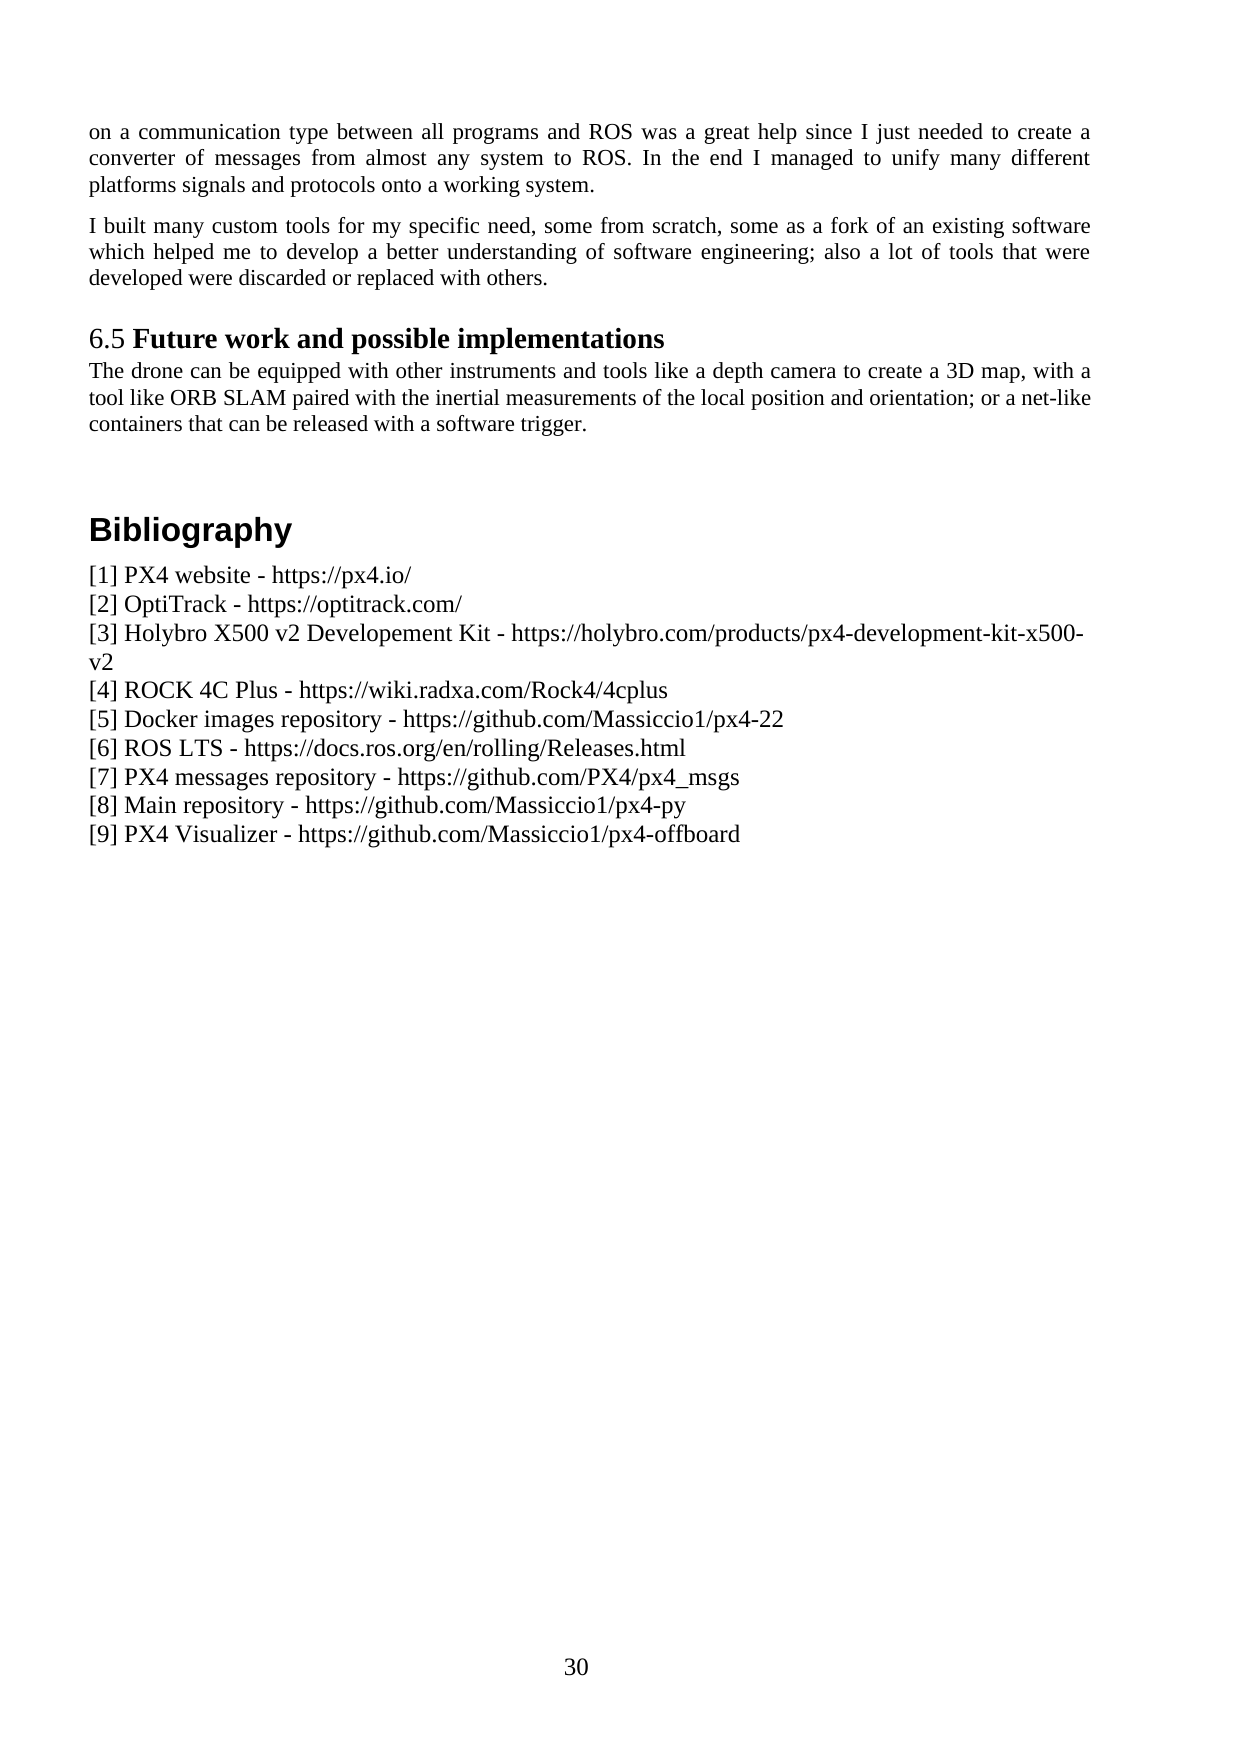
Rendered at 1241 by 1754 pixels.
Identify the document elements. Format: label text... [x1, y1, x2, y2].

text [3] Holybro X500 v2 Developement Kit - https://holybro.com/products/px4-development-kit-x500-v2 [88, 618, 1093, 676]
text [2] OptiTrack - https://optitrack.com/ [88, 589, 1093, 618]
text [5] Docker images repository - https://github.com/Massiccio1/px4-22 [88, 704, 1093, 733]
text [7] PX4 messages repository - https://github.com/PX4/px4_msgs [88, 762, 1093, 791]
text [9] PX4 Visualizer - https://github.com/Massiccio1/px4-offboard [88, 819, 1093, 848]
text [8] Main repository - https://github.com/Massiccio1/px4-py [88, 791, 1093, 819]
list on a communication type between all programs and ROS was a great help since I just needed to create a converter of messages from almost any system to ROS. In the end I managed to unify many different platforms signals and protocols onto a working system. [32, 118, 1093, 197]
list I built many custom tools for my specific need, some from scratch, some as a fork of an existing software which helped me to develop a better understanding of software engineering; also a lot of tools that were developed were discarded or replaced with others. [32, 212, 1093, 291]
text [4] ROCK 4C Plus - https://wiki.radxa.com/Rock4/4cplus [88, 676, 1093, 704]
subtitle 6.5 Future work and possible implementations [88, 321, 1093, 354]
text [6] ROS LTS - https://docs.ros.org/en/rolling/Releases.html [88, 733, 1093, 762]
subtitle Bibliography [88, 509, 1093, 548]
list The drone can be equipped with other instruments and tools like a depth camera to create a 3D map, with a tool like ORB SLAM paired with the inertial measurements of the local position and orientation; or a net-like containers that can be released with a software trigger. [88, 357, 1093, 436]
text [1] PX4 website - https://px4.io/ [88, 561, 1093, 589]
